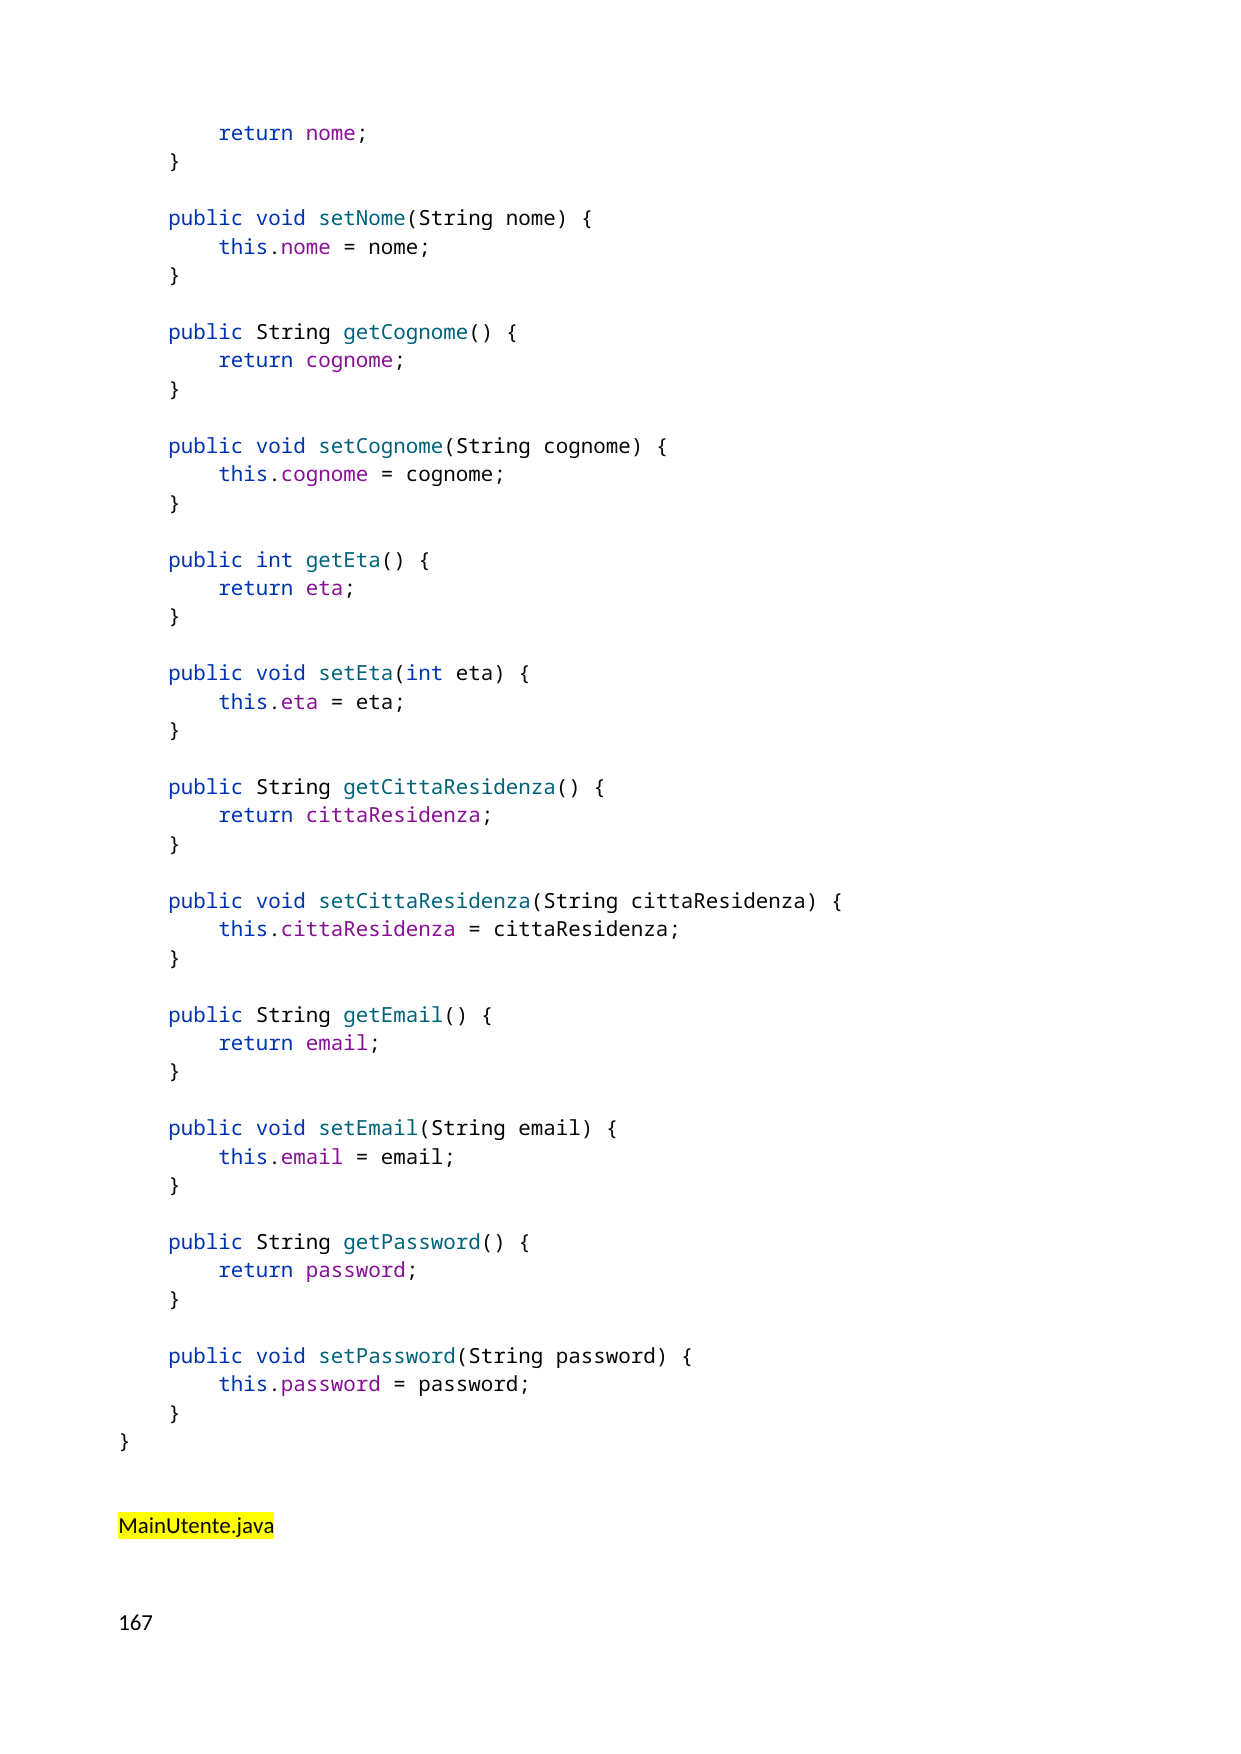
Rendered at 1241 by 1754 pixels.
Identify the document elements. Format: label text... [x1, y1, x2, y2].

text return nome; } public void setNome(String nome) { this.nome = nome; } public String getCognome() { return cognome; } public void setCognome(String cognome) { this.cognome = cognome; } public int getEta() { return eta; } public void setEta(int eta) { this.eta = eta; } public String getCittaResidenza() { return cittaResidenza; } public void setCittaResidenza(String cittaResidenza) { this.cittaResidenza = cittaResidenza; } public String getEmail() { return email; } public void setEmail(String email) { this.email = email; } public String getPassword() { return password; } public void setPassword(String password) { this.password = password; } } [118, 118, 1122, 1455]
text MainUtente.java [118, 1512, 1122, 1539]
